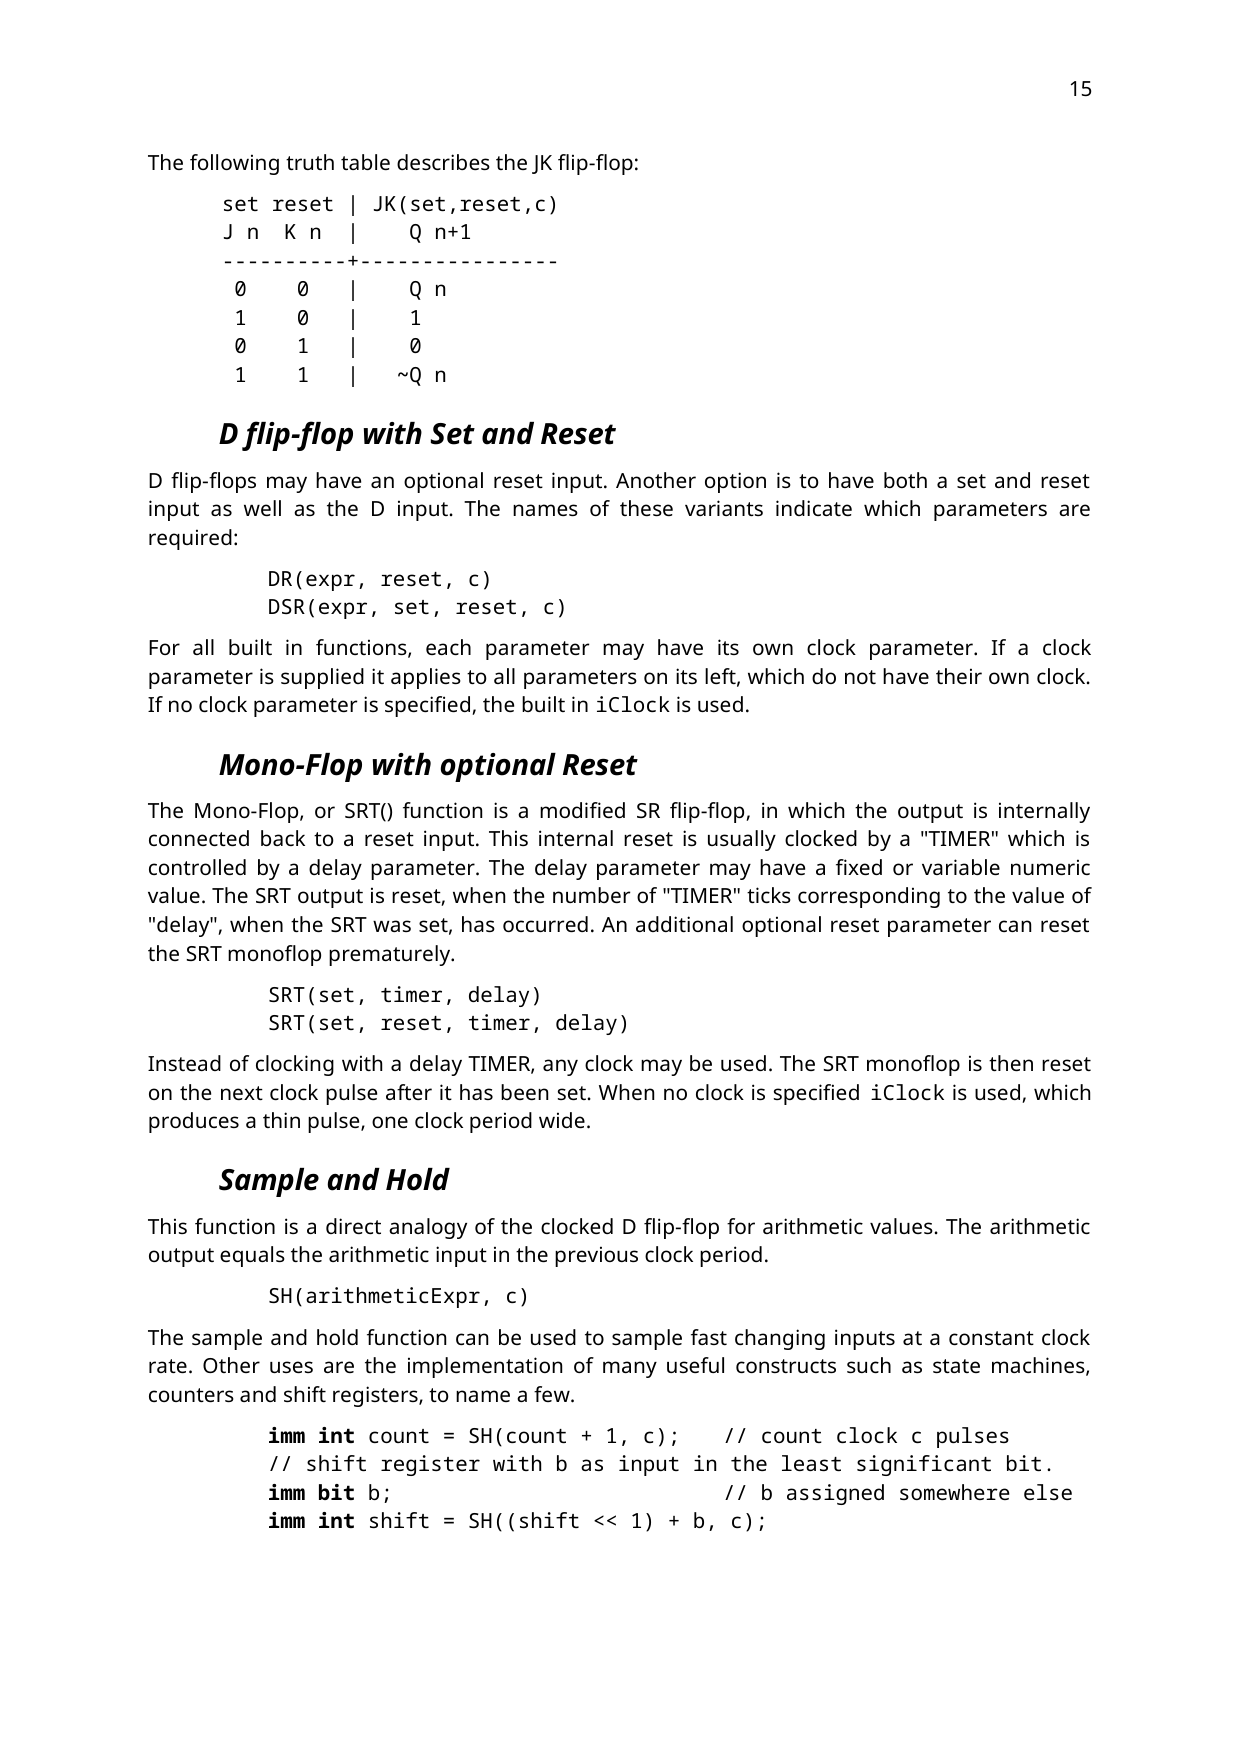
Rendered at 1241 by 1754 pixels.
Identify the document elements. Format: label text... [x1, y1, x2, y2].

text SH(arithmeticExpr, c) [268, 1281, 1092, 1310]
subtitle Sample and Hold [148, 1160, 1092, 1199]
text Instead of clocking with a delay TIMER, any clock may be used. The SRT monoflop is then reset on the next clock pulse after it has been set. When no clock is specified iClock is used, which produces a thin pulse, one clock period wide. [148, 1049, 1092, 1135]
text For all built in functions, each parameter may have its own clock parameter. If a clock parameter is supplied it applies to all parameters on its left, which do not have their own clock. If no clock parameter is specified, the built in iClock is used. [148, 633, 1092, 719]
subtitle D flip-flop with Set and Reset [148, 413, 1092, 453]
text imm int count = SH(count + 1, c); // count clock c pulses // shift register with b as input in the least significant bit. imm bit b; // b assigned somewhere else imm int shift = SH((shift << 1) + b, c); [268, 1421, 1092, 1535]
text The following truth table describes the JK flip-flop: [148, 148, 1092, 176]
text The Mono-Flop, or SRT() function is a modified SR flip-flop, in which the output is internally connected back to a reset input. This internal reset is usually clocked by a "TIMER" which is controlled by a delay parameter. The delay parameter may have a fixed or variable numeric value. The SRT output is reset, when the number of "TIMER" ticks corresponding to the value of "delay", when the SRT was set, has occurred. An additional optional reset parameter can reset the SRT monoflop prematurely. [148, 796, 1092, 967]
subtitle Mono-Flop with optional Reset [148, 744, 1092, 783]
text This function is a direct analogy of the clocked D flip-flop for arithmetic values. The arithmetic output equals the arithmetic input in the previous clock period. [148, 1212, 1092, 1269]
text DR(expr, reset, c) DSR(expr, set, reset, c) [268, 564, 1092, 621]
text set reset | JK(set,reset,c) J n K n | Q n+1 ----------+---------------- 0 0 | Q n 1 0 | 1 0 1 | 0 1 1 | ~Q n [222, 189, 1092, 388]
text SRT(set, timer, delay) SRT(set, reset, timer, delay) [268, 979, 1092, 1037]
text D flip-flops may have an optional reset input. Another option is to have both a set and reset input as well as the D input. The names of these variants indicate which parameters are required: [148, 466, 1092, 551]
text The sample and hold function can be used to sample fast changing inputs at a constant clock rate. Other uses are the implementation of many useful constructs such as state machines, counters and shift registers, to name a few. [148, 1322, 1092, 1408]
